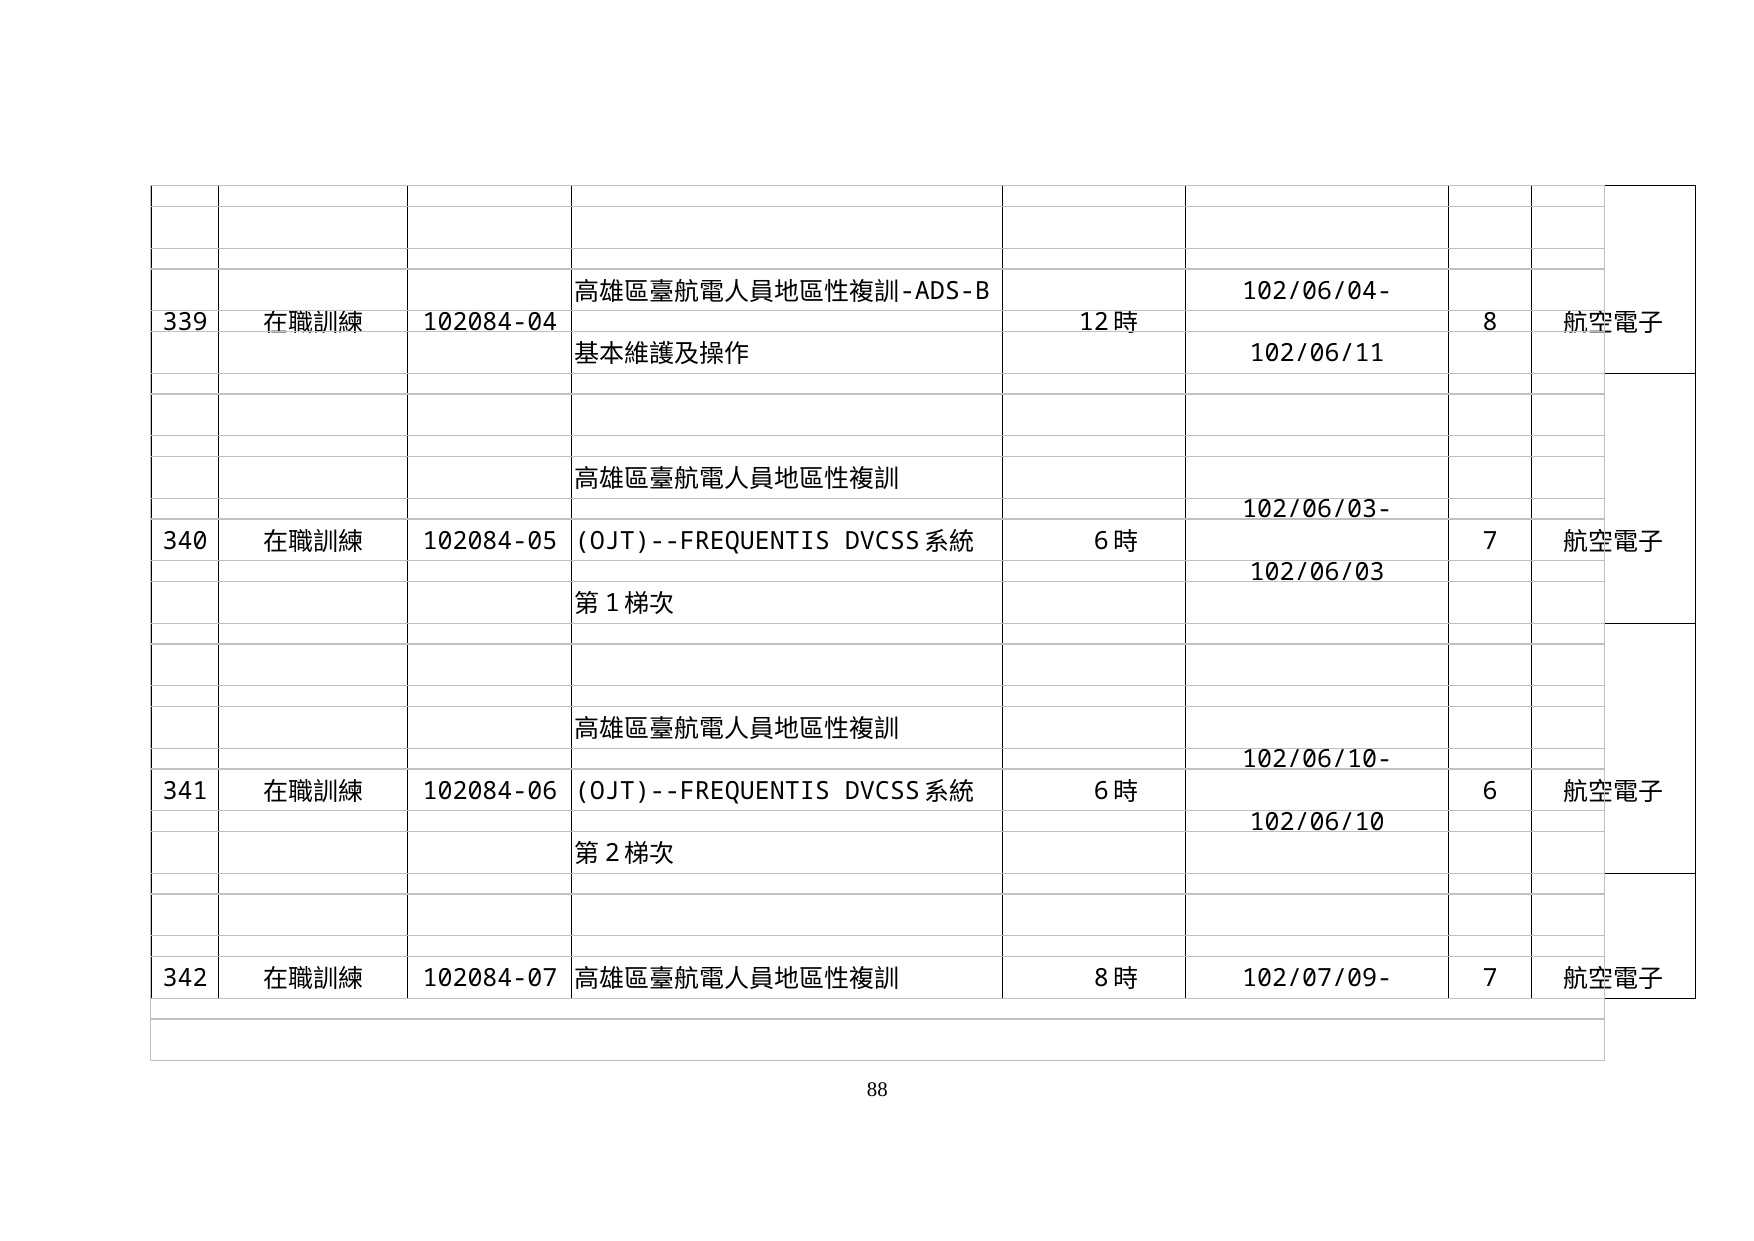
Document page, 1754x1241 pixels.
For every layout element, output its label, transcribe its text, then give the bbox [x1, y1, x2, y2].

table_cell [219, 686, 407, 706]
table_cell [1449, 249, 1531, 268]
table_cell [1003, 811, 1185, 831]
table_cell 在職訓練 [307, 311, 325, 331]
table_cell 第2梯次 [572, 832, 1002, 873]
table_cell 航空電子 [1532, 624, 1604, 643]
table_cell 航空電子 [1605, 186, 1695, 373]
table_cell [408, 874, 571, 893]
table_cell [1186, 832, 1448, 873]
table_cell [408, 332, 571, 373]
table_cell 航空電子 [1532, 874, 1604, 893]
table_cell [1186, 249, 1448, 268]
table_cell 12時 [1003, 186, 1185, 206]
table_cell [1449, 832, 1531, 873]
table_cell [1186, 311, 1448, 331]
table_cell [219, 832, 407, 873]
table_cell [152, 457, 218, 498]
table_cell [219, 457, 407, 498]
table_cell [572, 436, 1002, 456]
table_cell [152, 936, 218, 956]
table_cell 航空電子 [1532, 207, 1604, 248]
table_cell 340 [152, 520, 218, 560]
table_cell [152, 332, 218, 373]
table_cell 在職訓練 [219, 270, 407, 310]
table_cell [1186, 457, 1448, 498]
table_cell [1186, 936, 1448, 956]
table_cell [1449, 457, 1531, 498]
table_cell 在職訓練 [325, 311, 334, 331]
table_cell [152, 707, 218, 748]
table_cell [572, 311, 1002, 331]
table_cell [152, 561, 218, 581]
table_cell 航空電子 [1532, 270, 1604, 310]
table_cell [572, 749, 1002, 768]
table_cell [1449, 186, 1531, 206]
table_cell [408, 374, 571, 393]
table_cell [408, 624, 571, 643]
table_cell [152, 645, 218, 685]
table_cell 12時 [1003, 332, 1185, 373]
table_cell [408, 457, 571, 498]
table_cell 航空電子 [1532, 457, 1604, 498]
table_cell [219, 582, 407, 623]
table_cell [152, 374, 218, 393]
table_cell 航空電子 [1532, 582, 1604, 623]
table_cell [408, 811, 571, 831]
table_cell 102/06/04- [1186, 270, 1448, 310]
table_cell 高雄區臺航電人員地區性複訓-ADS-B [572, 270, 1002, 310]
table_cell [408, 707, 571, 748]
table_cell [408, 645, 571, 685]
table_cell 在職訓練 [219, 520, 407, 560]
table_cell 8時 [1003, 957, 1185, 998]
table_cell [219, 374, 407, 393]
table_cell [408, 582, 571, 623]
table_cell [408, 249, 571, 268]
table_cell [219, 395, 407, 435]
table_cell 在職訓練 [219, 311, 272, 331]
table_cell 102084-06 [408, 770, 571, 810]
table_cell [1449, 811, 1531, 831]
table_cell [152, 270, 218, 310]
table_cell 航空電子 [1532, 332, 1604, 373]
table_cell [1003, 645, 1185, 685]
table_cell [1003, 707, 1185, 748]
table_cell 12時 [1131, 311, 1185, 331]
table_cell 6時 [1003, 520, 1185, 560]
table_cell [152, 249, 218, 268]
table_cell [572, 645, 1002, 685]
table_cell [408, 207, 571, 248]
table_cell [572, 249, 1002, 268]
table_cell [1449, 395, 1531, 435]
table_cell [408, 749, 571, 768]
table_cell [1186, 582, 1448, 623]
table_cell [152, 832, 218, 873]
table_cell [152, 811, 218, 831]
table_cell [152, 207, 218, 248]
table_cell 航空電子 [1532, 395, 1604, 435]
table_cell 在職訓練 [219, 770, 407, 810]
table_cell 航空電子 [1532, 311, 1568, 331]
table_cell [1449, 707, 1531, 748]
table_cell (OJT)--FREQUENTIS DVCSS系統 [572, 520, 1002, 560]
table_cell 102084-07 [408, 957, 571, 998]
table_cell 高雄區臺航電人員地區性複訓 [572, 957, 1002, 998]
table_cell [1449, 645, 1531, 685]
table_cell [1186, 520, 1448, 560]
table_cell 6 [1449, 770, 1531, 810]
table_cell [1186, 770, 1448, 810]
table_cell 航空電子 [1532, 374, 1604, 393]
table_cell 8 [1449, 311, 1531, 331]
table_cell [408, 686, 571, 706]
table_cell [152, 582, 218, 623]
table_cell 航空電子 [1532, 936, 1604, 956]
table_cell 102/06/10- [1186, 749, 1448, 768]
table_cell 航空電子 [1532, 957, 1604, 998]
table_cell [1003, 832, 1185, 873]
table_cell 高雄區臺航電人員地區性複訓 [572, 707, 1002, 748]
table_cell [408, 270, 571, 310]
table_cell [152, 436, 218, 456]
table_cell 高雄區臺航電人員地區性複訓 [572, 457, 1002, 498]
table_cell 航空電子 [1605, 374, 1695, 623]
table_cell 在職訓練 [336, 311, 354, 331]
table_cell [219, 707, 407, 748]
table_cell [1186, 686, 1448, 706]
table_cell [572, 686, 1002, 706]
table_cell [572, 811, 1002, 831]
table_cell [219, 645, 407, 685]
table_cell 102/07/09- [1186, 957, 1448, 998]
table_cell [1186, 395, 1448, 435]
table_cell [1003, 436, 1185, 456]
table_cell [1003, 624, 1185, 643]
table_cell 7 [1449, 957, 1531, 998]
table_cell [572, 895, 1002, 935]
table_cell 航空電子 [1532, 832, 1604, 873]
table_cell 12時 [1003, 249, 1185, 268]
table_cell [219, 436, 407, 456]
table_cell [408, 832, 571, 873]
table_cell [1003, 749, 1185, 768]
table_cell [572, 874, 1002, 893]
table_cell 102/06/10 [1186, 811, 1448, 831]
table_cell 在職訓練 [219, 186, 407, 206]
table_cell 在職訓練 [219, 957, 407, 998]
table_cell 在職訓練 [219, 332, 407, 373]
table_cell 第1梯次 [572, 582, 1002, 623]
table_cell [152, 895, 218, 935]
table_cell [408, 895, 571, 935]
table_cell 航空電子 [1532, 561, 1604, 581]
table_cell 12時 [1003, 311, 1132, 331]
table_cell [152, 686, 218, 706]
table_cell 航空電子 [1570, 311, 1604, 331]
table_cell [1449, 436, 1531, 456]
table_cell [152, 395, 218, 435]
table_cell [219, 895, 407, 935]
table_cell [152, 749, 218, 768]
table_cell [408, 186, 571, 206]
table_cell [152, 186, 218, 206]
table_cell 航空電子 [1532, 499, 1604, 518]
table_cell [408, 395, 571, 435]
table_cell 6時 [1003, 770, 1185, 810]
table_cell [152, 624, 218, 643]
table_cell [408, 499, 571, 518]
table_cell 航空電子 [1605, 624, 1695, 873]
table_cell [1003, 874, 1185, 893]
table_cell [219, 499, 407, 518]
table_cell [152, 499, 218, 518]
table_cell [1003, 395, 1185, 435]
table_cell [1449, 874, 1531, 893]
table_cell 航空電子 [1532, 770, 1604, 810]
table_cell [1449, 686, 1531, 706]
table_cell 102/06/03- [1186, 499, 1448, 518]
table_cell [1003, 895, 1185, 935]
table_cell [1186, 436, 1448, 456]
table_cell [1449, 561, 1531, 581]
table_cell [572, 207, 1002, 248]
table_cell 102/06/11 [1186, 332, 1448, 373]
table_cell [1449, 374, 1531, 393]
table_cell [1186, 874, 1448, 893]
table_cell [1449, 207, 1531, 248]
table_cell 航空電子 [1532, 249, 1604, 268]
table_cell [1449, 332, 1531, 373]
table_cell 航空電子 [1532, 895, 1604, 935]
table_cell 341 [152, 770, 218, 810]
table_cell [1449, 582, 1531, 623]
table_cell [572, 561, 1002, 581]
table_cell [219, 749, 407, 768]
table_cell 102/06/03 [1186, 561, 1448, 581]
table_cell 102084-05 [408, 520, 571, 560]
table_cell 航空電子 [1532, 749, 1604, 768]
table_cell [572, 499, 1002, 518]
table_cell 航空電子 [1532, 645, 1604, 685]
table_cell 航空電子 [1532, 186, 1604, 206]
table_cell [408, 436, 571, 456]
table_cell [1186, 645, 1448, 685]
table_cell 基本維護及操作 [572, 332, 1002, 373]
table_cell [1186, 707, 1448, 748]
table_cell [1449, 749, 1531, 768]
table_cell 在職訓練 [219, 207, 407, 248]
table_cell [1449, 270, 1531, 310]
table_cell [408, 561, 571, 581]
table_cell [219, 936, 407, 956]
table_cell [572, 624, 1002, 643]
table_cell 航空電子 [1532, 707, 1604, 748]
table_cell [1003, 374, 1185, 393]
table_cell [219, 561, 407, 581]
table_cell 在職訓練 [270, 311, 294, 331]
table_cell 航空電子 [1605, 874, 1695, 998]
table_cell 航空電子 [1532, 686, 1604, 706]
table_cell [219, 624, 407, 643]
table_cell 7 [1449, 520, 1531, 560]
table_cell 102084-04 [408, 311, 571, 331]
table_cell [1186, 374, 1448, 393]
table_cell (OJT)--FREQUENTIS DVCSS系統 [572, 770, 1002, 810]
table_cell [219, 874, 407, 893]
table_cell 12時 [1003, 270, 1185, 310]
table_cell [1186, 207, 1448, 248]
table_cell 342 [152, 957, 218, 998]
table_cell 339 [152, 311, 218, 331]
table_cell [1449, 624, 1531, 643]
table_cell 在職訓練 [356, 311, 407, 331]
table_cell [1003, 499, 1185, 518]
table_cell [1186, 186, 1448, 206]
table_cell 航空電子 [1532, 436, 1604, 456]
table_cell [1186, 624, 1448, 643]
table_cell [1003, 457, 1185, 498]
table_cell [572, 374, 1002, 393]
table_cell [572, 186, 1002, 206]
table_cell [1449, 499, 1531, 518]
table_cell [1449, 895, 1531, 935]
table_cell 航空電子 [1532, 520, 1604, 560]
table_cell [1003, 561, 1185, 581]
table_cell 在職訓練 [219, 249, 407, 268]
table_cell [219, 811, 407, 831]
table_cell [408, 936, 571, 956]
table_cell 航空電子 [1532, 811, 1604, 831]
table_cell [152, 874, 218, 893]
table_cell 12時 [1003, 207, 1185, 248]
table_cell [572, 936, 1002, 956]
table_cell [1186, 895, 1448, 935]
table_cell [1003, 686, 1185, 706]
table_cell [1449, 936, 1531, 956]
table_cell [1003, 582, 1185, 623]
table_cell [1003, 936, 1185, 956]
table_cell [572, 395, 1002, 435]
